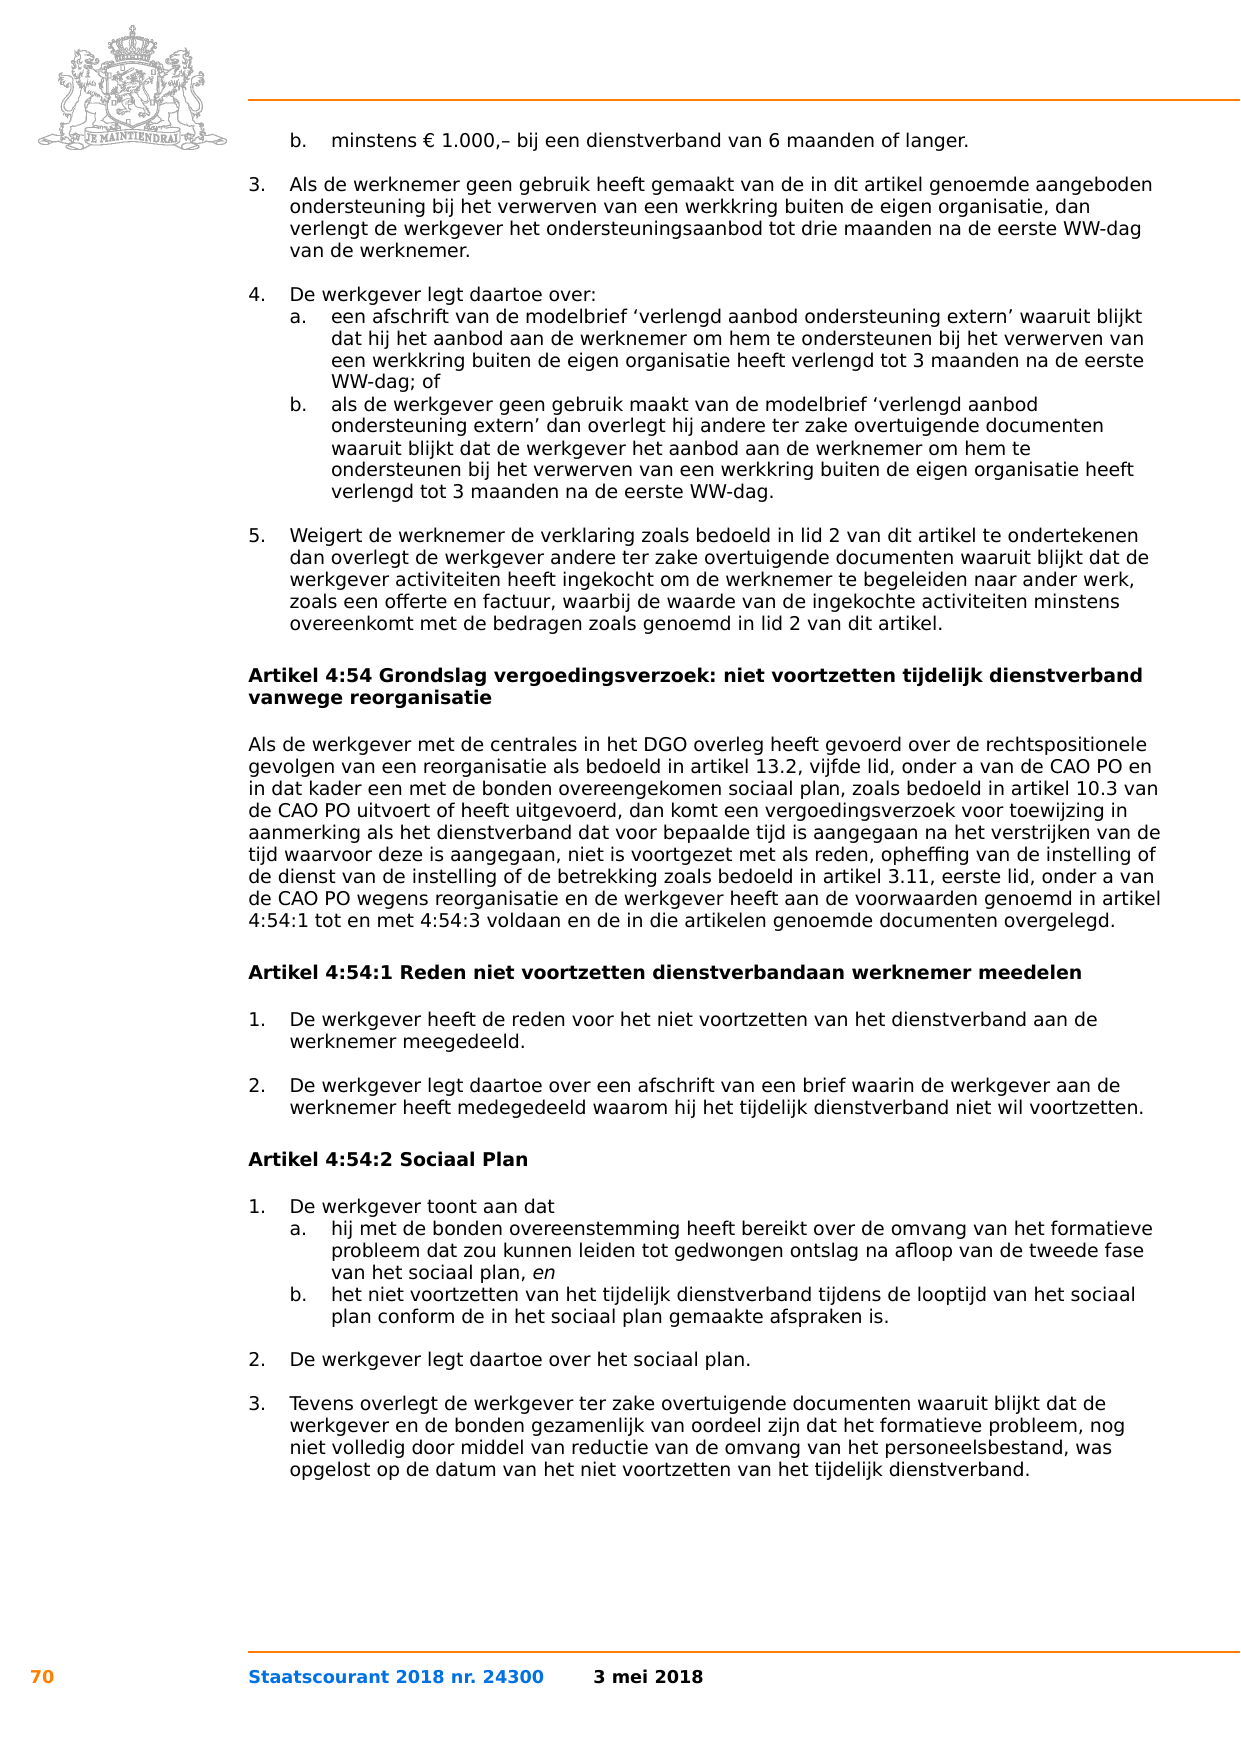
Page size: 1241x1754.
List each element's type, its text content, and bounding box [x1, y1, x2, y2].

text a. hij met de bonden overeenstemming heeft bereikt over de omvang van het formatieve probleem dat zou kunnen leiden tot gedwongen ontslag na afloop van de tweede fase van het sociaal plan, en [289, 1218, 1163, 1283]
text 3. Tevens overlegt de werkgever ter zake overtuigende documenten waaruit blijkt dat de werkgever en de bonden gezamenlijk van oordeel zijn dat het formatieve probleem, nog niet volledig door middel van reductie van de omvang van het personeelsbestand, was opgelost op de datum van het niet voortzetten van het tijdelijk dienstverband. [248, 1393, 1163, 1481]
text 4. De werkgever legt daartoe over: [248, 283, 1163, 306]
text b. als de werkgever geen gebruik maakt van de modelbrief ‘verlengd aanbod ondersteuning extern’ dan overlegt hij andere ter zake overtuigende documenten waaruit blijkt dat de werkgever het aanbod aan de werknemer om hem te ondersteunen bij het verwerven van een werkkring buiten de eigen organisatie heeft verlengd tot 3 maanden na de eerste WW-dag. [289, 393, 1163, 503]
subtitle Artikel 4:54 Grondslag vergoedingsverzoek: niet voortzetten tijdelijk dienstverband vanwege reorganisatie [248, 665, 1163, 709]
text 2. De werkgever legt daartoe over het sociaal plan. [248, 1349, 1163, 1371]
text Als de werkgever met de centrales in het DGO overleg heeft gevoerd over de rechtspositionele gevolgen van een reorganisatie als bedoeld in artikel 13.2, vijfde lid, onder a van de CAO PO en in dat kader een met de bonden overeengekomen sociaal plan, zoals bedoeld in artikel 10.3 van de CAO PO uitvoert of heeft uitgevoerd, dan komt een vergoedingsverzoek voor toewijzing in aanmerking als het dienstverband dat voor bepaalde tijd is aangegaan na het verstrijken van de tijd waarvoor deze is aangegaan, niet is voortgezet met als reden, opheffing van de instelling of de dienst van de instelling of de betrekking zoals bedoeld in artikel 3.11, eerste lid, onder a van de CAO PO wegens reorganisatie en de werkgever heeft aan de voorwaarden genoemd in artikel 4:54:1 tot en met 4:54:3 voldaan en de in die artikelen genoemde documenten overgelegd. [248, 734, 1163, 932]
text b. het niet voortzetten van het tijdelijk dienstverband tijdens de looptijd van het sociaal plan conform de in het sociaal plan gemaakte afspraken is. [289, 1283, 1163, 1327]
subtitle Artikel 4:54:1 Reden niet voortzetten dienstverbandaan werknemer meedelen [248, 962, 1163, 984]
text 3. Als de werknemer geen gebruik heeft gemaakt van de in dit artikel genoemde aangeboden ondersteuning bij het verwerven van een werkkring buiten de eigen organisatie, dan verlengt de werkgever het ondersteuningsaanbod tot drie maanden na de eerste WW-dag van de werknemer. [248, 174, 1163, 262]
picture [38, 25, 227, 150]
subtitle Artikel 4:54:2 Sociaal Plan [248, 1149, 1163, 1171]
text 1. De werkgever toont aan dat [248, 1196, 1163, 1218]
text a. een afschrift van de modelbrief ‘verlengd aanbod ondersteuning extern’ waaruit blijkt dat hij het aanbod aan de werknemer om hem te ondersteunen bij het verwerven van een werkkring buiten de eigen organisatie heeft verlengd tot 3 maanden na de eerste WW-dag; of [289, 306, 1163, 393]
text 2. De werkgever legt daartoe over een afschrift van een brief waarin de werkgever aan de werknemer heeft medegedeeld waarom hij het tijdelijk dienstverband niet wil voortzetten. [248, 1075, 1163, 1119]
text 5. Weigert de werknemer de verklaring zoals bedoeld in lid 2 van dit artikel te ondertekenen dan overlegt de werkgever andere ter zake overtuigende documenten waaruit blijkt dat de werkgever activiteiten heeft ingekocht om de werknemer te begeleiden naar ander werk, zoals een offerte en factuur, waarbij de waarde van de ingekochte activiteiten minstens overeenkomt met de bedragen zoals genoemd in lid 2 van dit artikel. [248, 525, 1163, 635]
text b. minstens € 1.000,– bij een dienstverband van 6 maanden of langer. [289, 130, 1163, 152]
text 1. De werkgever heeft de reden voor het niet voortzetten van het dienstverband aan de werknemer meegedeeld. [248, 1009, 1163, 1053]
